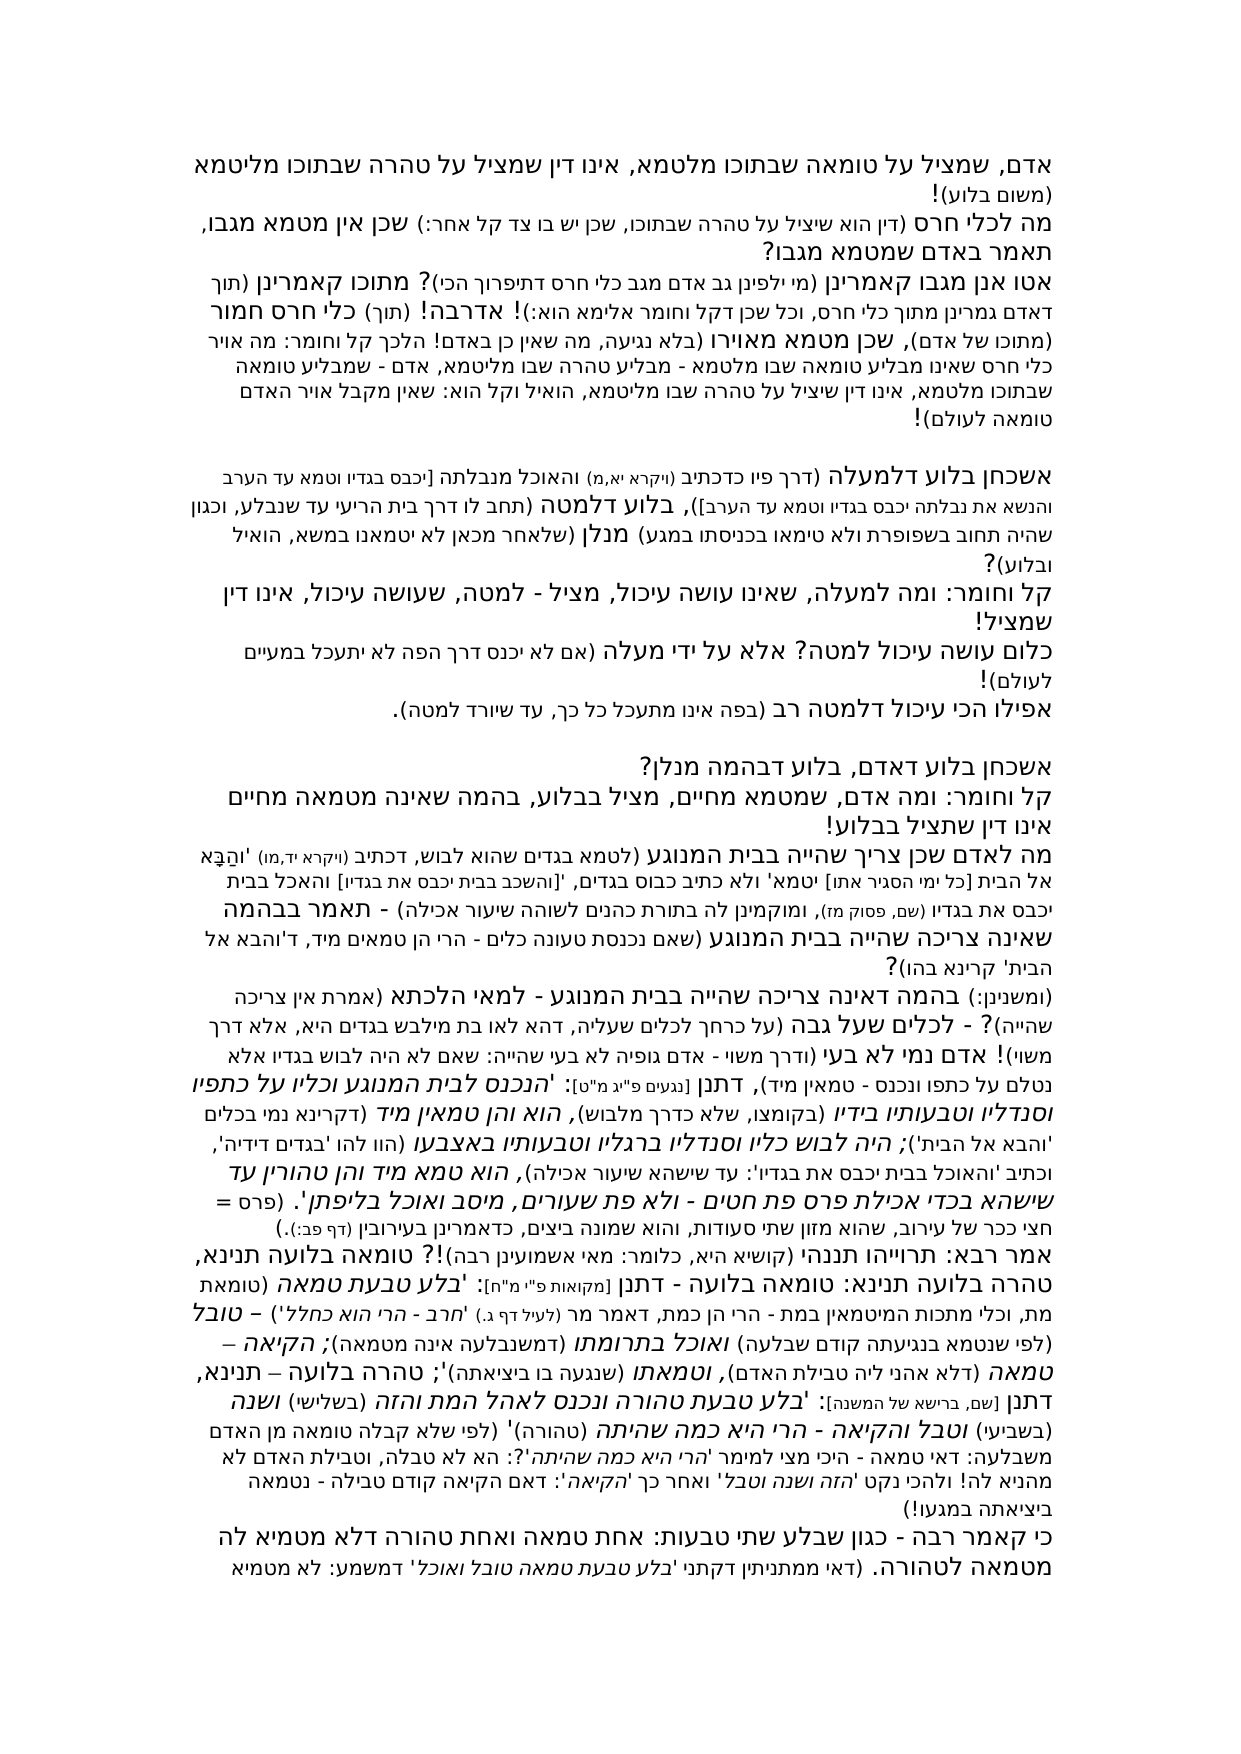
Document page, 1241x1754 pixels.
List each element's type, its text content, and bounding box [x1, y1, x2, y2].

text אמר רבא: תרוייהו תננהי (קושיא היא, כלומר: מאי אשמועינן רבה)!? טומאה בלועה תנינא, טהרה בלועה תנינא: טומאה בלועה - דתנן [מקואות פ"י מ"ח]: 'בלע טבעת טמאה (טומאת מת, וכלי מתכות המיטמאין במת - הרי הן כמת, דאמר מר (לעיל דף ג.) 'חרב - הרי הוא כחלל') – טובל (לפי שנטמא בנגיעתה קודם שבלעה) ואוכל בתרומתו (דמשנבלעה אינה מטמאה); הקיאה – טמאה (דלא אהני ליה טבילת האדם), וטמאתו (שנגעה בו ביציאתה)'; טהרה בלועה – תנינא, דתנן [שם, ברישא של המשנה]: 'בלע טבעת טהורה ונכנס לאהל המת והזה (בשלישי) ושנה (בשביעי) וטבל והקיאה - הרי היא כמה שהיתה (טהורה)' (לפי שלא קבלה טומאה מן האדם משבלעה: דאי טמאה - היכי מצי למימר 'הרי היא כמה שהיתה'?: הא לא טבלה, וטבילת האדם לא מהניא לה! ולהכי נקט 'הזה ושנה וטבל' ואחר כך 'הקיאה': דאם הקיאה קודם טבילה - נטמאה ביציאתה במגעו!) [187, 1240, 1053, 1523]
text אטו אנן מגבו קאמרינן (מי ילפינן גב אדם מגב כלי חרס דתיפרוך הכי)? מתוכו קאמרינן (תוך דאדם גמרינן מתוך כלי חרס, וכל שכן דקל וחומר אלימא הוא:)! אדרבה! (תוך) כלי חרס חמור (מתוכו של אדם), שכן מטמא מאוירו (בלא נגיעה, מה שאין כן באדם! הלכך קל וחומר: מה אויר כלי חרס שאינו מבליע טומאה שבו מלטמא - מבליע טהרה שבו מליטמא, אדם - שמבליע טומאה שבתוכו מלטמא, אינו דין שיציל על טהרה שבו מליטמא, הואיל וקל הוא: שאין מקבל אויר האדם טומאה לעולם)! [187, 267, 1053, 432]
text מה לאדם שכן צריך שהייה בבית המנוגע (לטמא בגדים שהוא לבוש, דכתיב (ויקרא יד,מו) 'והַבָּא אל הבית [כל ימי הסגיר אתו] יטמא' ולא כתיב כבוס בגדים, '[והשכב בבית יכבס את בגדיו] והאכל בבית יכבס את בגדיו (שם, פסוק מז), ומוקמינן לה בתורת כהנים לשוהה שיעור אכילה) - תאמר בבהמה שאינה צריכה שהייה בבית המנוגע (שאם נכנסת טעונה כלים - הרי הן טמאים מיד, ד'והבא אל הבית' קרינא בהו)? [187, 840, 1053, 981]
text אפילו הכי עיכול דלמטה רב (בפה אינו מתעכל כל כך, עד שיורד למטה). [187, 695, 1053, 724]
text (ומשנינן:) בהמה דאינה צריכה שהייה בבית המנוגע - למאי הלכתא (אמרת אין צריכה שהייה)? - לכלים שעל גבה (על כרחך לכלים שעליה, דהא לאו בת מילבש בגדים היא, אלא דרך משוי)! אדם נמי לא בעי (ודרך משוי - אדם גופיה לא בעי שהייה: שאם לא היה לבוש בגדיו אלא נטלם על כתפו ונכנס - טמאין מיד), דתנן [נגעים פ"יג מ"ט]: 'הנכנס לבית המנוגע וכליו על כתפיו וסנדליו וטבעותיו בידיו (בקומצו, שלא כדרך מלבוש), הוא והן טמאין מיד (דקרינא נמי בכלים 'והבא אל הבית'); היה לבוש כליו וסנדליו ברגליו וטבעותיו באצבעו (הוו להו 'בגדים דידיה', וכתיב 'והאוכל בבית יכבס את בגדיו': עד שישהא שיעור אכילה), הוא טמא מיד והן טהורין עד שישהא בכדי אכילת פרס פת חטים - ולא פת שעורים, מיסב ואוכל בליפתן'. (פרס = חצי ככר של עירוב, שהוא מזון שתי סעודות, והוא שמונה ביצים, כדאמרינן בעירובין (דף פב:).) [187, 981, 1053, 1240]
text אדם, שמציל על טומאה שבתוכו מלטמא, אינו דין שמציל על טהרה שבתוכו מליטמא (משום בלוע)! [187, 150, 1053, 208]
text אשכחן בלוע דאדם, בלוע דבהמה מנלן? [187, 753, 1053, 782]
text אשכחן בלוע דלמעלה (דרך פיו כדכתיב (ויקרא יא,מ) והאוכל מנבלתה [יכבס בגדיו וטמא עד הערב והנשא את נבלתה יכבס בגדיו וטמא עד הערב]), בלוע דלמטה (תחב לו דרך בית הריעי עד שנבלע, וכגון שהיה תחוב בשפופרת ולא טימאו בכניסתו במגע) מנלן (שלאחר מכאן לא יטמאנו במשא, הואיל ובלוע)? [187, 461, 1053, 578]
text קל וחומר: ומה אדם, שמטמא מחיים, מציל בבלוע, בהמה שאינה מטמאה מחיים אינו דין שתציל בבלוע! [187, 782, 1053, 840]
text מה לכלי חרס (דין הוא שיציל על טהרה שבתוכו, שכן יש בו צד קל אחר:) שכן אין מטמא מגבו, תאמר באדם שמטמא מגבו? [187, 208, 1053, 267]
text קל וחומר: ומה למעלה, שאינו עושה עיכול, מציל - למטה, שעושה עיכול, אינו דין שמציל! [187, 578, 1053, 636]
text כי קאמר רבה - כגון שבלע שתי טבעות: אחת טמאה ואחת טהורה דלא מטמיא לה מטמאה לטהורה. (דאי ממתניתין דקתני 'בלע טבעת טמאה טובל ואוכל' דמשמע: לא מטמיא [187, 1523, 1053, 1581]
text כלום עושה עיכול למטה? אלא על ידי מעלה (אם לא יכנס דרך הפה לא יתעכל במעיים לעולם)! [187, 636, 1053, 695]
